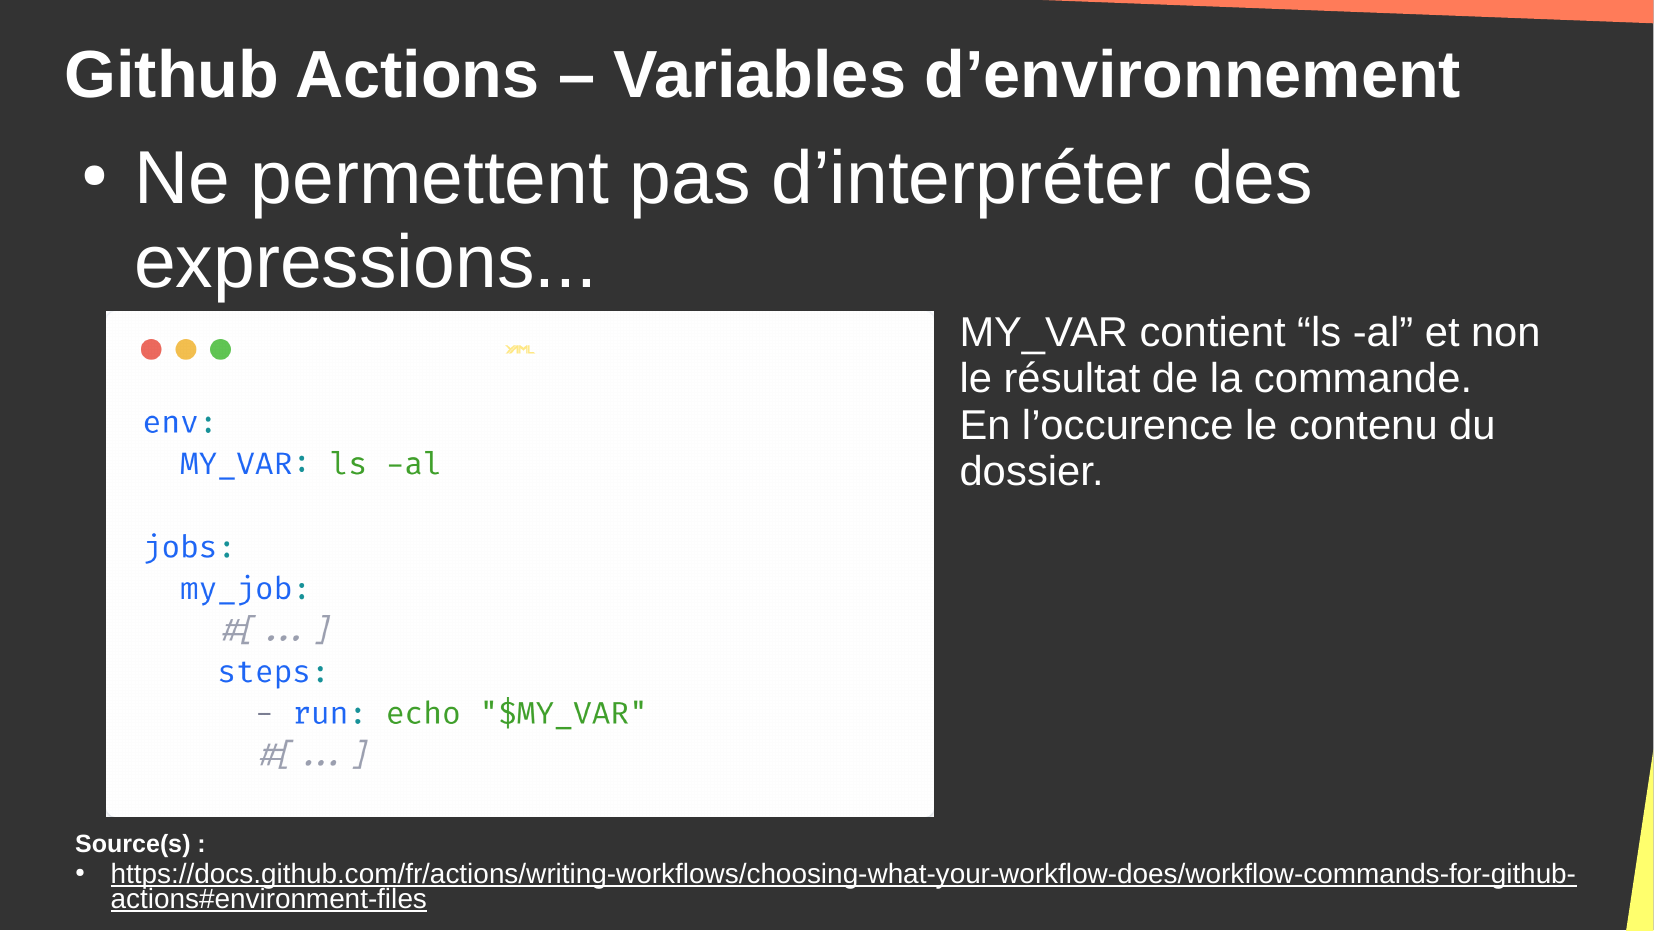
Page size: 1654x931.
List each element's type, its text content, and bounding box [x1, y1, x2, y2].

text_box MY_VAR contient “ls -al” et non le résultat de la commande. En l’occurence le contenu du dossier. [944, 301, 1560, 502]
picture [106, 311, 934, 817]
text_box [1626, 745, 1654, 931]
title Github Actions – Variables d’environnement [64, 37, 1471, 113]
text_box [1042, 0, 1654, 24]
list Ne permettent pas d’interpréter des expressions... [63, 135, 1542, 319]
text_box Source(s) : https://docs.github.com/fr/actions/writing-workflows/choosing-what-your-workflow-does/workflow-commands-for-github-actions#environment-files [60, 822, 1607, 897]
